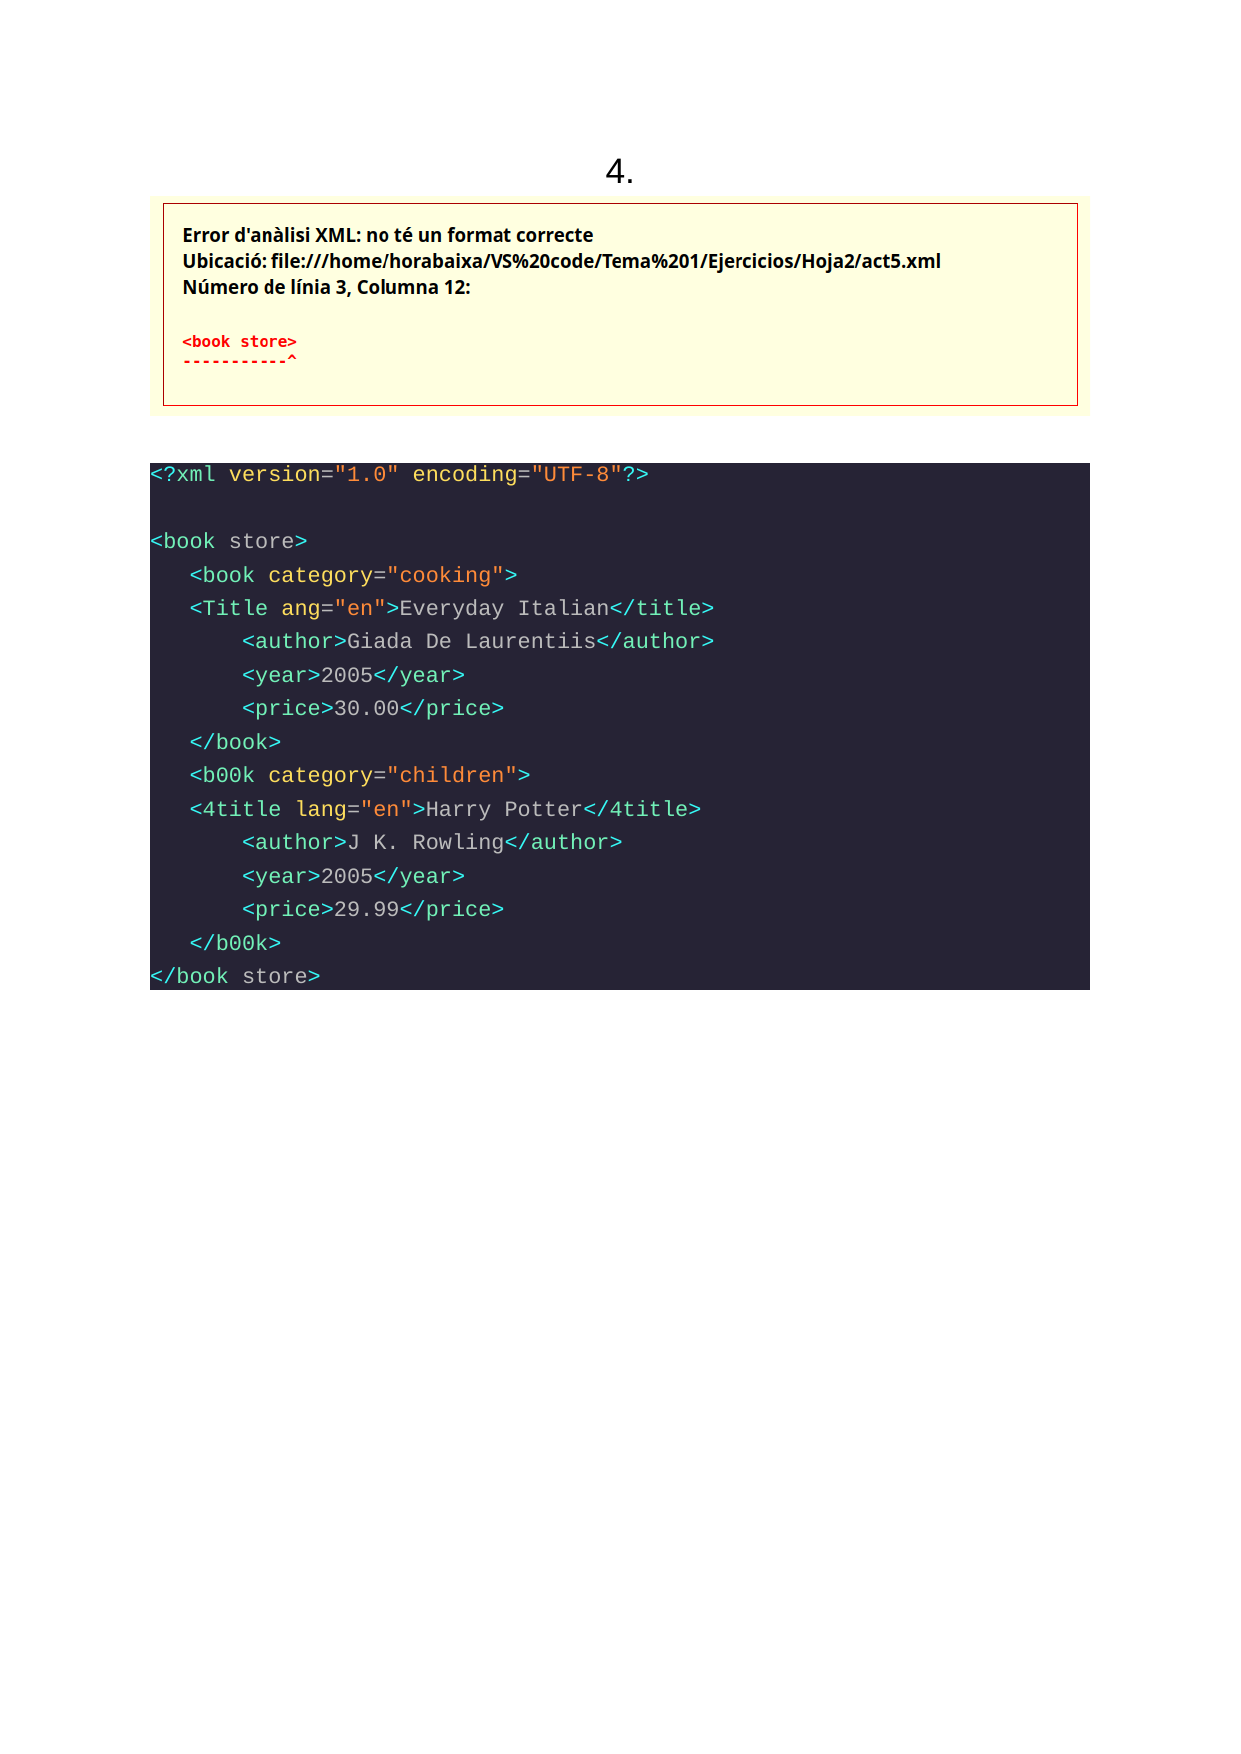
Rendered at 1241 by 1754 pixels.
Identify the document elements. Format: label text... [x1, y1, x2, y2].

text <b00k category="children"> [150, 764, 1090, 789]
text <year>2005</year> [150, 664, 1090, 689]
text <?xml version="1.0" encoding="UTF-8"?> [150, 463, 1090, 488]
text 4. [150, 150, 1090, 191]
text <4title lang="en">Harry Potter</4title> [150, 798, 1090, 823]
text </book> [150, 731, 1090, 756]
text <book store> [150, 530, 1090, 555]
picture [150, 196, 1091, 416]
text </book store> [150, 965, 1090, 990]
text <book category="cooking"> [150, 564, 1090, 589]
text <Title ang="en">Everyday Italian</title> [150, 597, 1090, 622]
text <price>30.00</price> [150, 698, 1090, 722]
text <price>29.99</price> [150, 898, 1090, 923]
text <year>2005</year> [150, 865, 1090, 889]
text <author>Giada De Laurentiis</author> [150, 631, 1090, 656]
text <author>J K. Rowling</author> [150, 831, 1090, 856]
text </b00k> [150, 932, 1090, 956]
